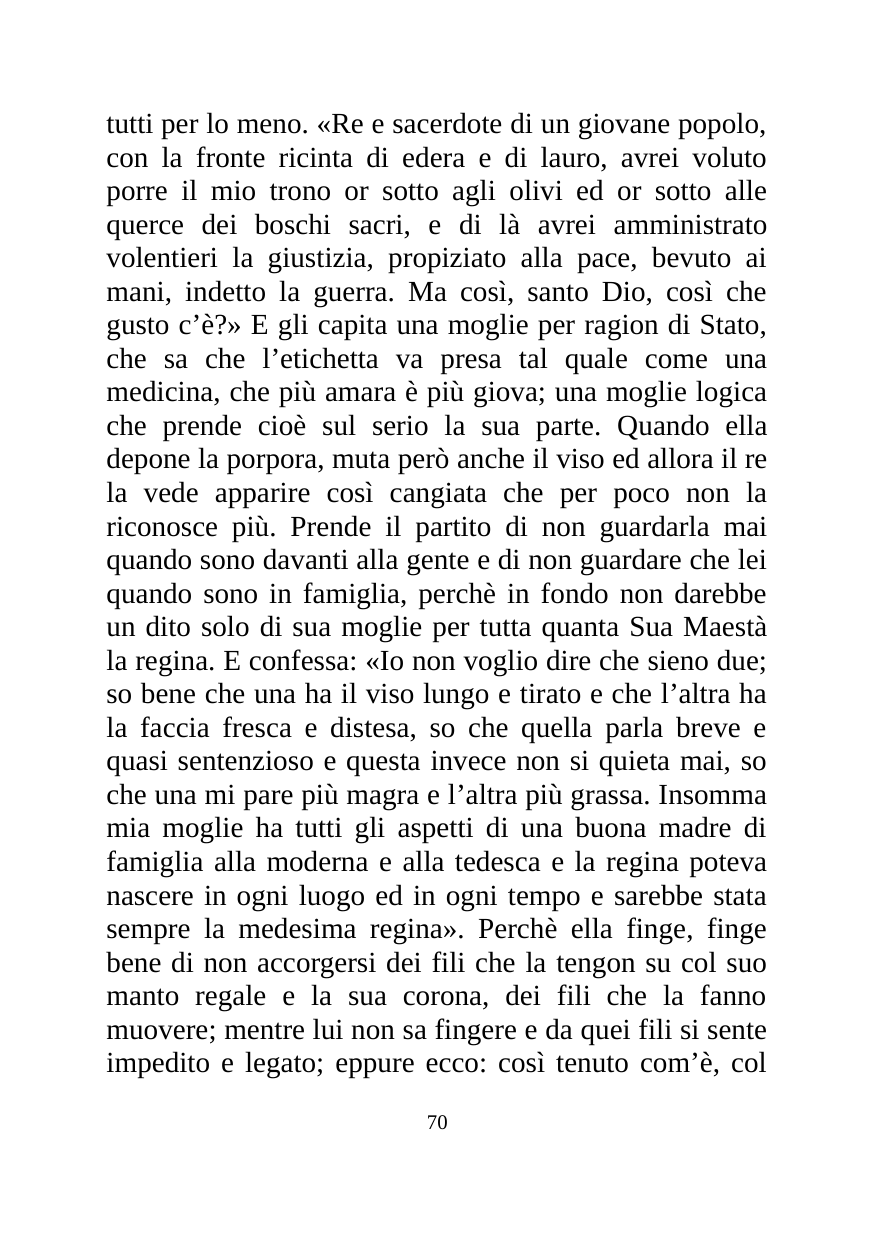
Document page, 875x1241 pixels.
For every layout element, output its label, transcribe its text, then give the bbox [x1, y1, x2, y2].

text tutti per lo meno. «Re e sacerdote di un giovane popolo, con la fronte ricinta di edera e di lauro, avrei voluto porre il mio trono or sotto agli olivi ed or sotto alle querce dei boschi sacri, e di là avrei amministrato volentieri la giustizia, propiziato alla pace, bevuto ai mani, indetto la guerra. Ma così, santo Dio, così che gusto c’è?» E gli capita una moglie per ragion di Stato, che sa che l’etichetta va presa tal quale come una medicina, che più amara è più giova; una moglie logica che prende cioè sul serio la sua parte. Quando ella depone la porpora, muta però anche il viso ed allora il re la vede apparire così cangiata che per poco non la riconosce più. Prende il partito di non guardarla mai quando sono davanti alla gente e di non guardare che lei quando sono in famiglia, perchè in fondo non darebbe un dito solo di sua moglie per tutta quanta Sua Maestà la regina. E confessa: «Io non voglio dire che sieno due; so bene che una ha il viso lungo e tirato e che l’altra ha la faccia fresca e distesa, so che quella parla breve e quasi sentenzioso e questa invece non si quieta mai, so che una mi pare più magra e l’altra più grassa. Insomma mia moglie ha tutti gli aspetti di una buona madre di famiglia alla moderna e alla tedesca e la regina poteva nascere in ogni luogo ed in ogni tempo e sarebbe stata sempre la medesima regina». Perchè ella finge, finge bene di non accorgersi dei fili che la tengon su col suo manto regale e la sua corona, dei fili che la fanno muovere; mentre lui non sa fingere e da quei fili si sente impedito e legato; eppure ecco: così tenuto com’è, col [106, 106, 768, 1079]
